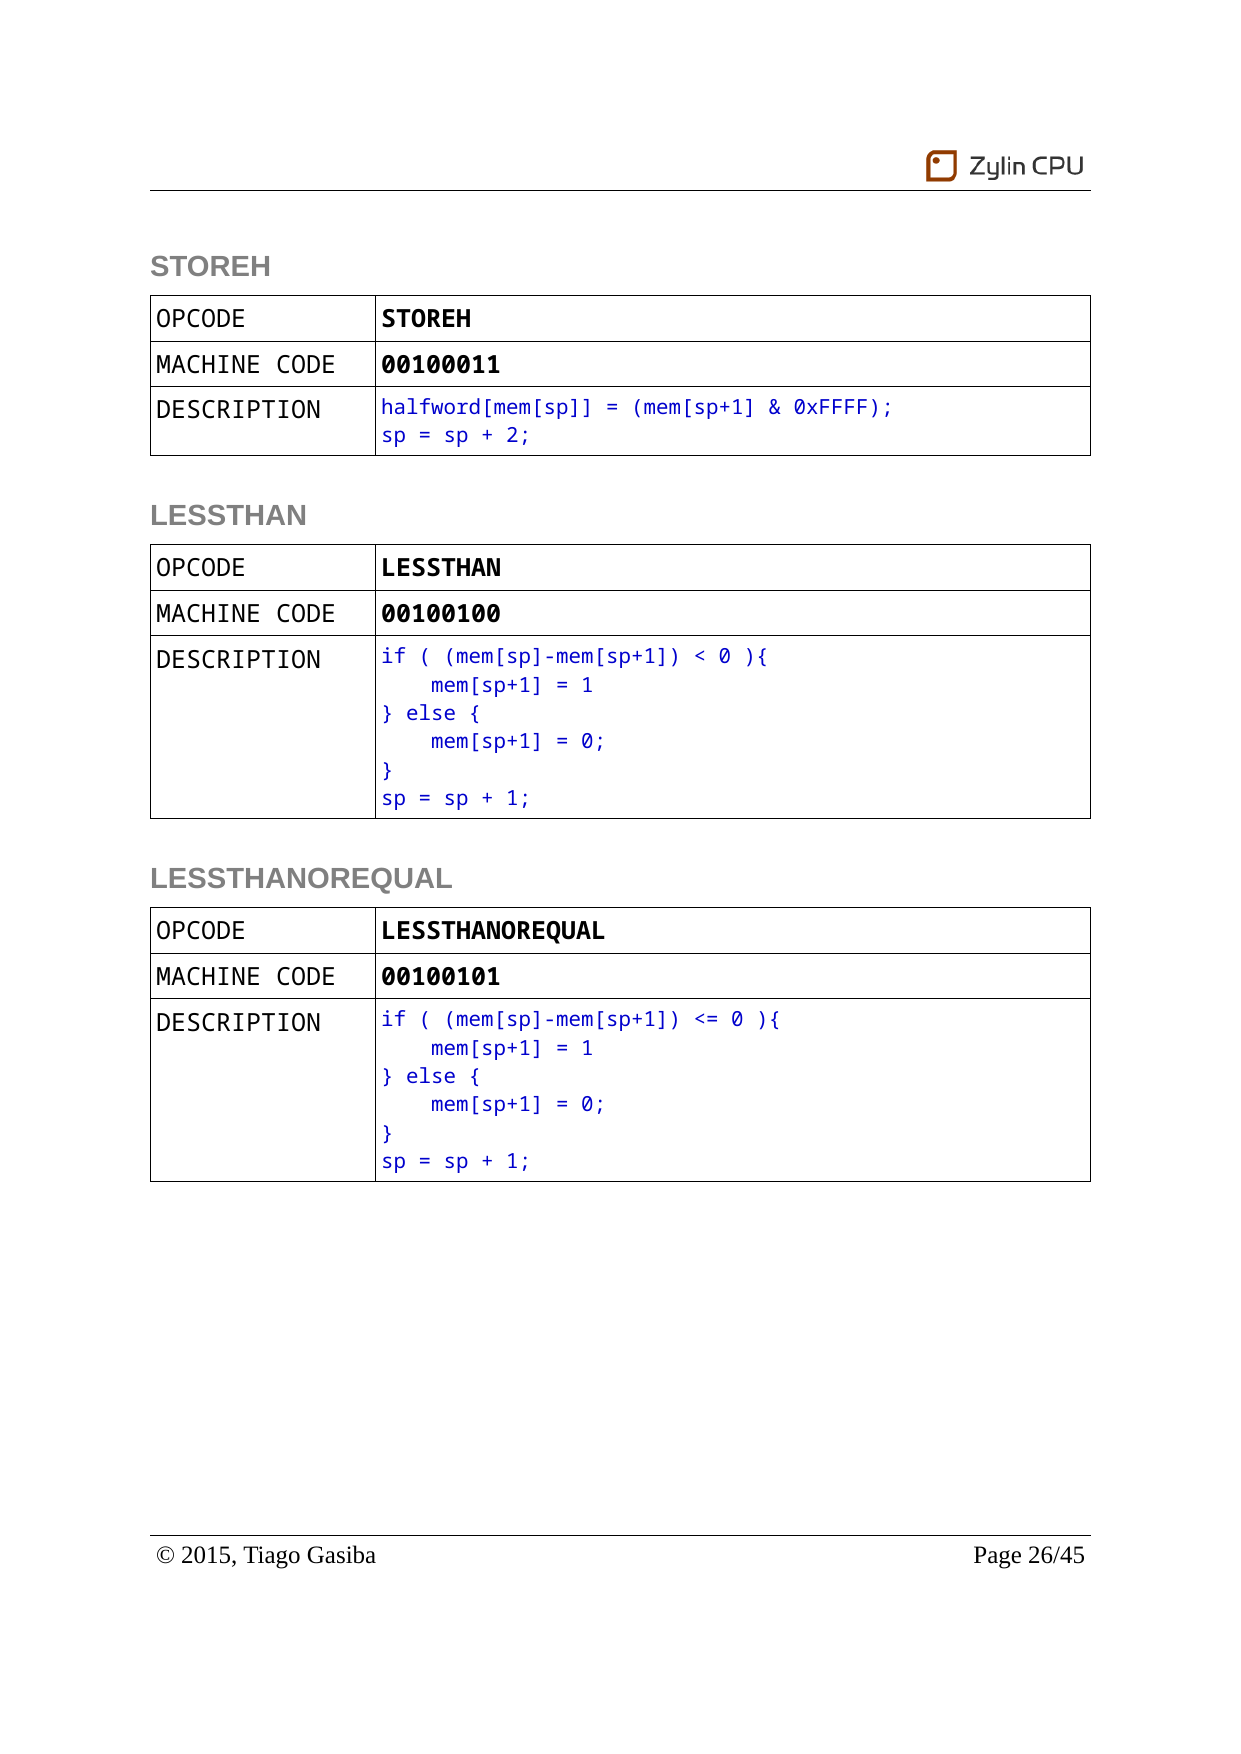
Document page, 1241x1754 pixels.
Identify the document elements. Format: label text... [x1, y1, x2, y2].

table_header LESSTHAN [376, 545, 1090, 590]
table_cell MACHINE CODE [151, 591, 375, 635]
table_header LESSTHANOREQUAL [376, 908, 1090, 953]
table_cell 00100101 [376, 954, 1090, 998]
picture [922, 148, 1151, 185]
table_cell DESCRIPTION [151, 387, 375, 455]
subtitle LESSTHAN [150, 498, 1091, 532]
table_cell if ( (mem[sp]-mem[sp+1]) < 0 ){ mem[sp+1] = 1 } else { mem[sp+1] = 0; } sp = sp + 1; [376, 636, 1090, 818]
table_cell 00100011 [376, 342, 1090, 386]
table_cell halfword[mem[sp]] = (mem[sp+1] & 0xFFFF); sp = sp + 2; [376, 387, 1090, 455]
table_cell DESCRIPTION [151, 999, 375, 1181]
table_header OPCODE [151, 296, 375, 341]
table_cell DESCRIPTION [151, 636, 375, 818]
table_cell 00100100 [376, 591, 1090, 635]
table_cell if ( (mem[sp]-mem[sp+1]) <= 0 ){ mem[sp+1] = 1 } else { mem[sp+1] = 0; } sp = sp + 1; [376, 999, 1090, 1181]
table_header OPCODE [151, 545, 375, 590]
subtitle LESSTHANOREQUAL [150, 861, 1091, 895]
table_cell MACHINE CODE [151, 954, 375, 998]
table_header OPCODE [151, 908, 375, 953]
subtitle STOREH [150, 249, 1091, 283]
table_header STOREH [376, 296, 1090, 341]
table_cell MACHINE CODE [151, 342, 375, 386]
